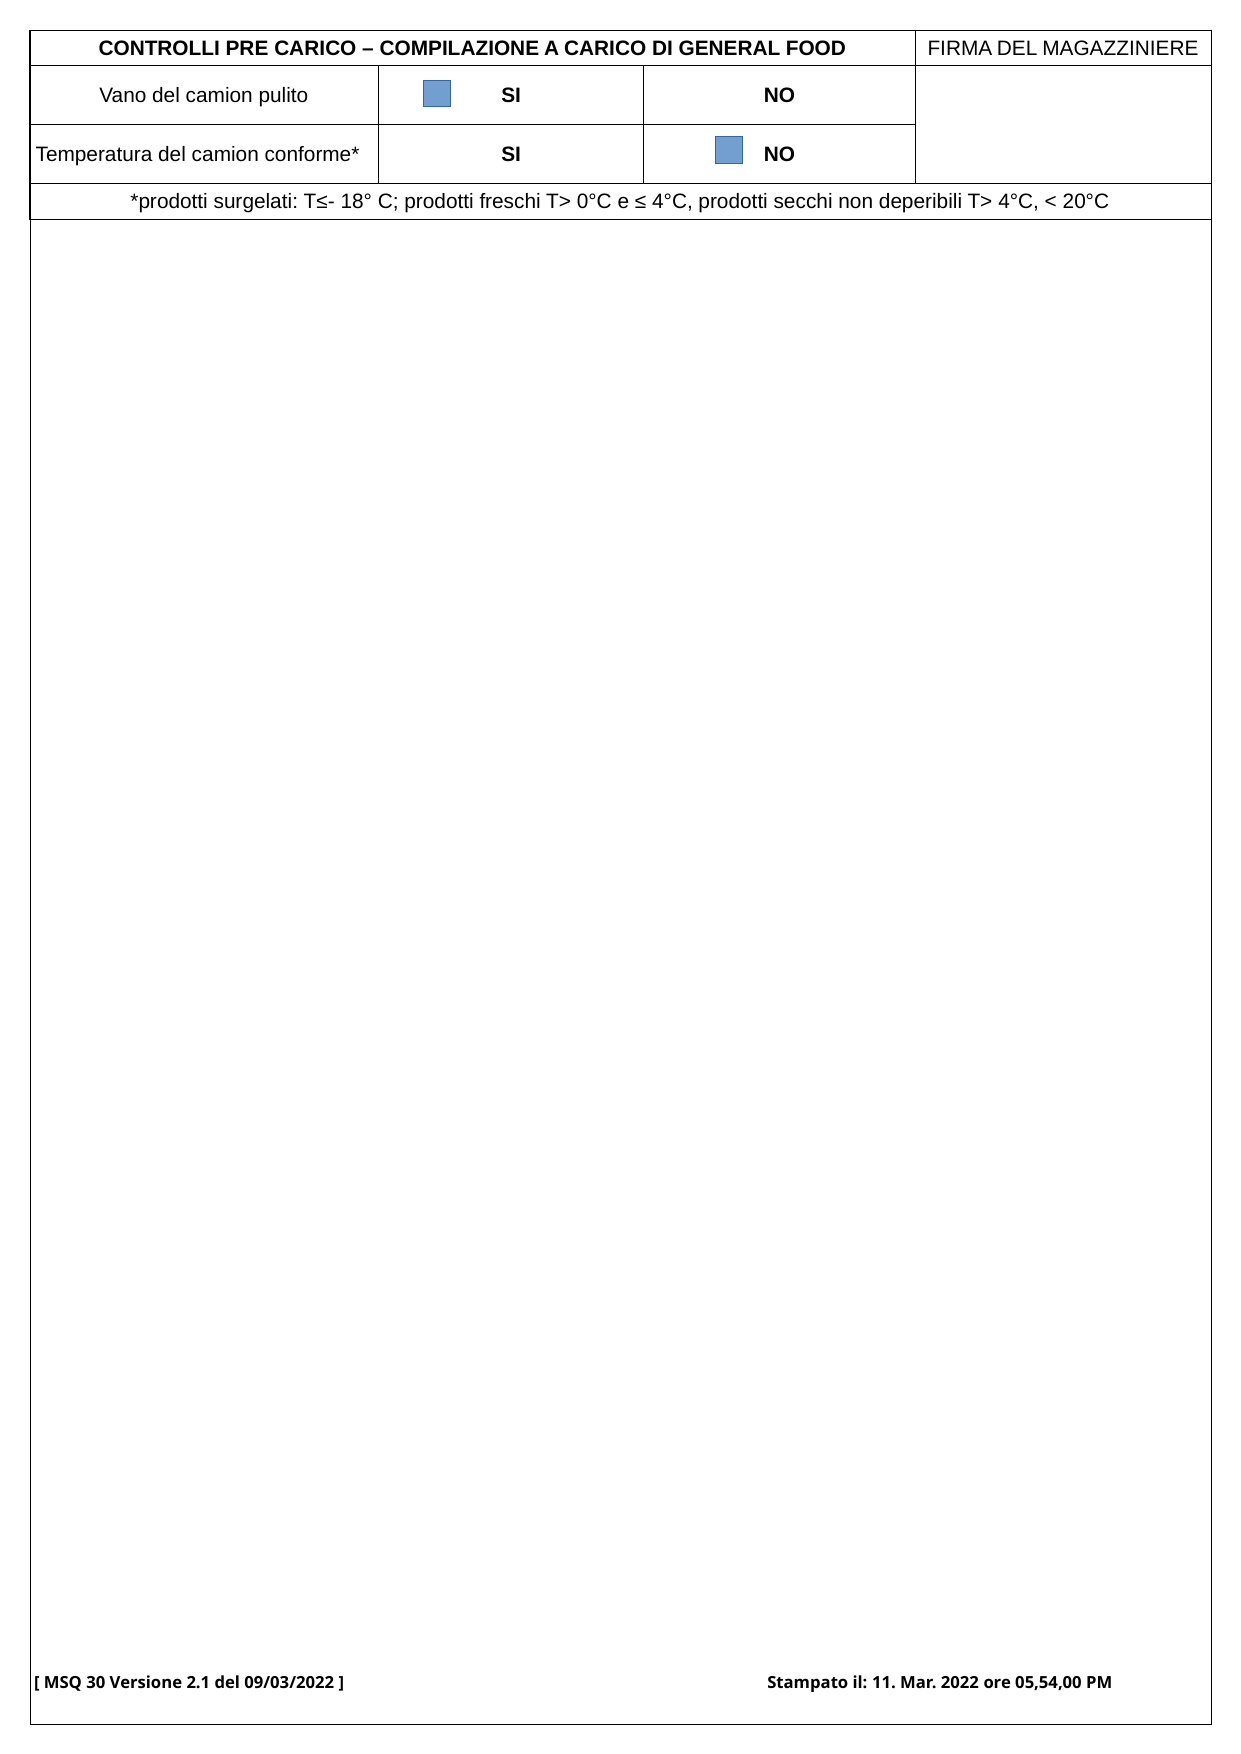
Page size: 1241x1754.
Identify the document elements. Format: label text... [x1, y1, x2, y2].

table_header FIRMA DEL MAGAZZINIERE [916, 31, 1211, 65]
table_cell [916, 66, 1211, 183]
table_cell Vano del camion pulito [31, 66, 378, 124]
table_cell SI [379, 66, 643, 124]
table_cell Temperatura del camion conforme* [31, 125, 378, 183]
table_cell NO [644, 125, 915, 183]
table_header CONTROLLI PRE CARICO – COMPILAZIONE A CARICO DI GENERAL FOOD [31, 31, 915, 65]
table_cell SI [379, 125, 643, 183]
table_cell NO [644, 66, 915, 124]
table_cell *prodotti surgelati: T≤- 18° C; prodotti freschi T> 0°C e ≤ 4°C, prodotti secchi non deperibili T> 4°C, < 20°C [31, 184, 1211, 219]
